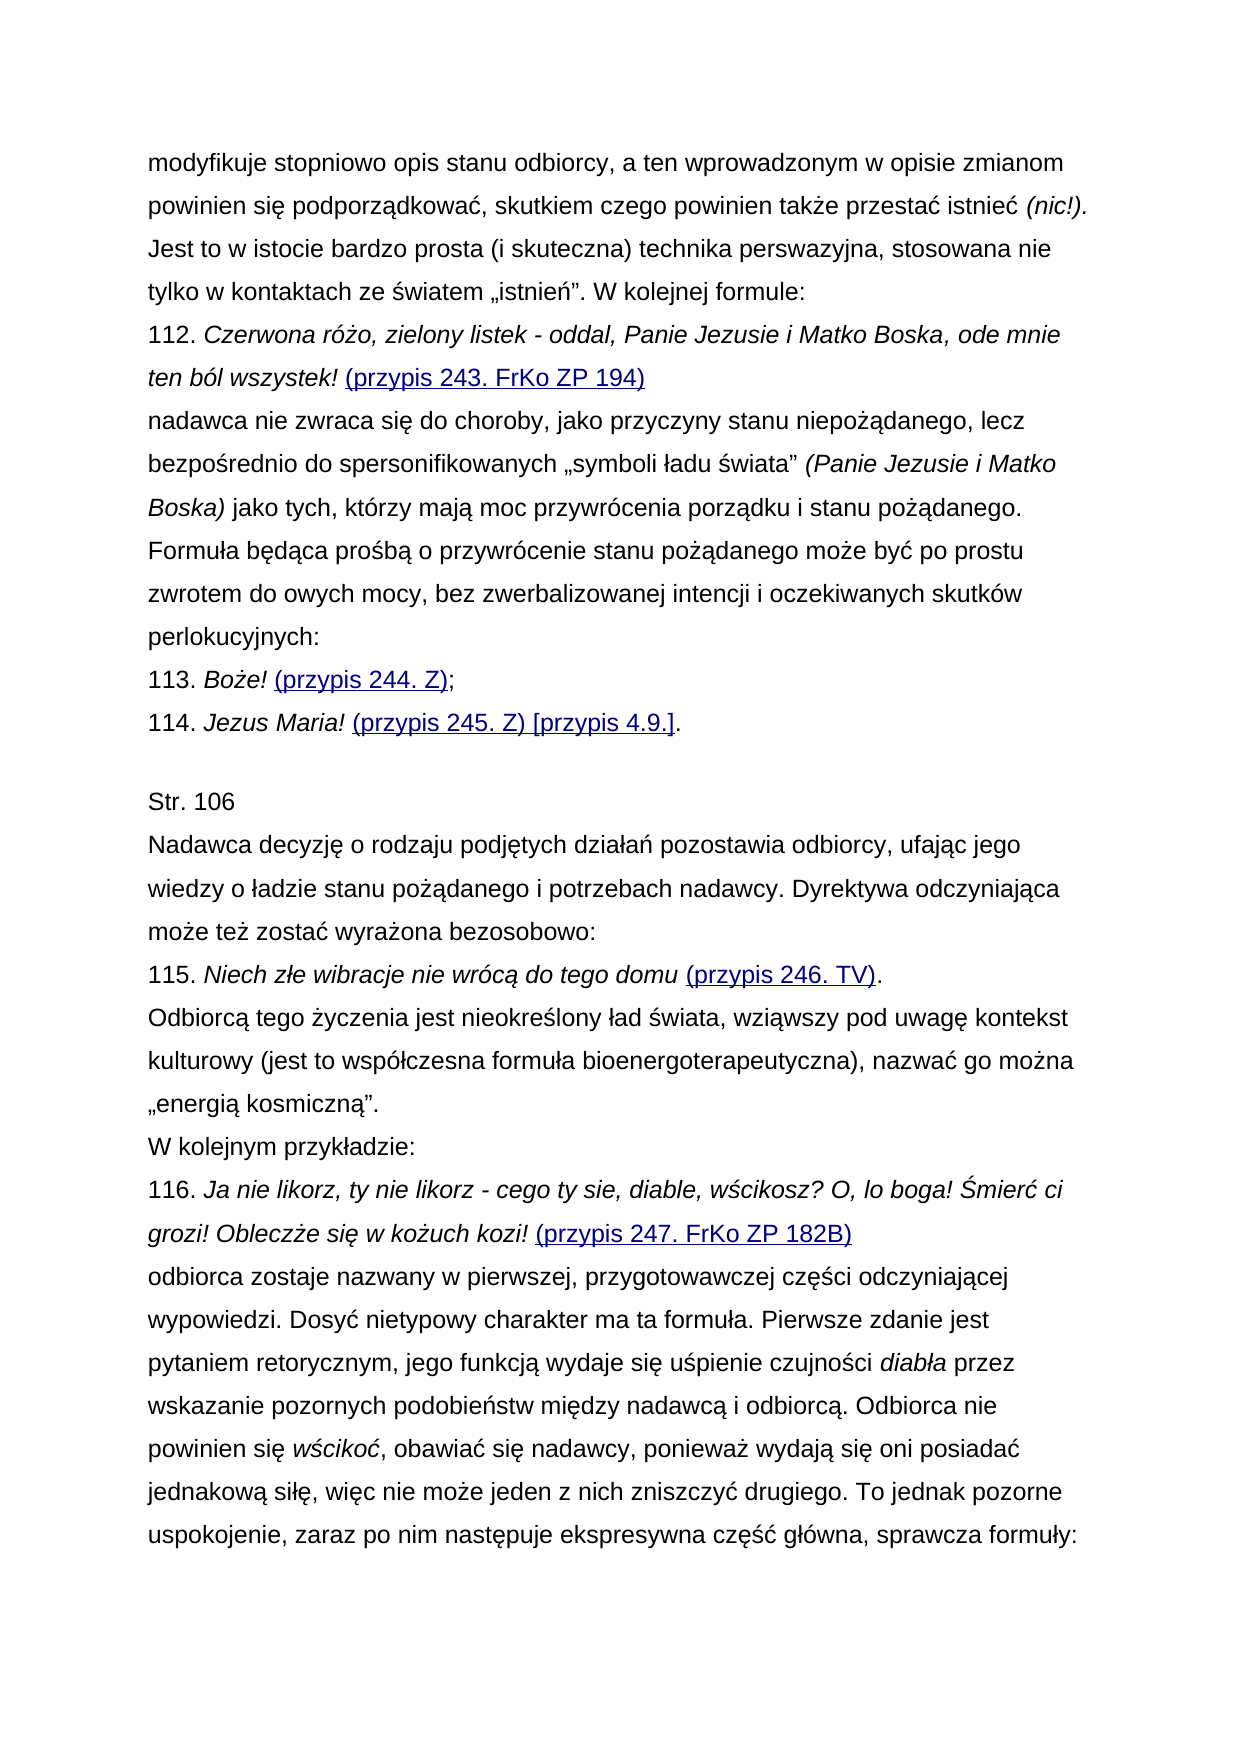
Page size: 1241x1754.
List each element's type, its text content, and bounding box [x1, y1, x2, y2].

text modyfikuje stopniowo opis stanu odbiorcy, a ten wprowadzonym w opisie zmianom powinien się podporządkować, skutkiem czego powinien także przestać istnieć (nic!). Jest to w istocie bardzo prosta (i skuteczna) technika perswazyjna, stosowana nie tylko w kontaktach ze światem „istnień”. W kolejnej formule: [148, 148, 1093, 306]
text 115. Niech złe wibracje nie wrócą do tego domu (przypis 246. TV). [148, 960, 1093, 989]
text odbiorca zostaje nazwany w pierwszej, przygotowawczej części odczyniającej wypowiedzi. Dosyć nietypowy charakter ma ta formuła. Pierwsze zdanie jest pytaniem retorycznym, jego funkcją wydaje się uśpienie czujności diabła przez wskazanie pozornych podobieństw między nadawcą i odbiorcą. Odbiorca nie powinien się wścikoć, obawiać się nadawcy, ponieważ wydają się oni posiadać jednakową siłę, więc nie może jeden z nich zniszczyć drugiego. To jednak pozorne uspokojenie, zaraz po nim następuje ekspresywna część główna, sprawcza formuły: [148, 1262, 1093, 1549]
text Str. 106 [148, 787, 1093, 816]
text 112. Czerwona różo, zielony listek - oddal, Panie Jezusie i Matko Boska, ode mnie ten ból wszystek! (przypis 243. FrKo ZP 194) [148, 320, 1093, 392]
text 116. Ja nie likorz, ty nie likorz - cego ty sie, diable, wścikosz? O, lo boga! Śmierć ci grozi! Obleczże się w kożuch kozi! (przypis 247. FrKo ZP 182B) [148, 1176, 1093, 1247]
text Nadawca decyzję o rodzaju podjętych działań pozostawia odbiorcy, ufając jego wiedzy o ładzie stanu pożądanego i potrzebach nadawcy. Dyrektywa odczyniająca może też zostać wyrażona bezosobowo: [148, 831, 1093, 946]
text 113. Boże! (przypis 244. Z); [148, 665, 1093, 694]
text nadawca nie zwraca się do choroby, jako przyczyny stanu niepożądanego, lecz bezpośrednio do spersonifikowanych „symboli ładu świata” (Panie Jezusie i Matko Boska) jako tych, którzy mają moc przywrócenia porządku i stanu pożądanego. Formuła będąca prośbą o przywrócenie stanu pożądanego może być po prostu zwrotem do owych mocy, bez zwerbalizowanej intencji i oczekiwanych skutków perlokucyjnych: [148, 406, 1093, 651]
text 114. Jezus Maria! (przypis 245. Z) [przypis 4.9.]. [148, 708, 1093, 737]
text Odbiorcą tego życzenia jest nieokreślony ład świata, wziąwszy pod uwagę kontekst kulturowy (jest to współczesna formuła bioenergoterapeutyczna), nazwać go można „energią kosmiczną”. [148, 1003, 1093, 1118]
text W kolejnym przykładzie: [148, 1132, 1093, 1161]
